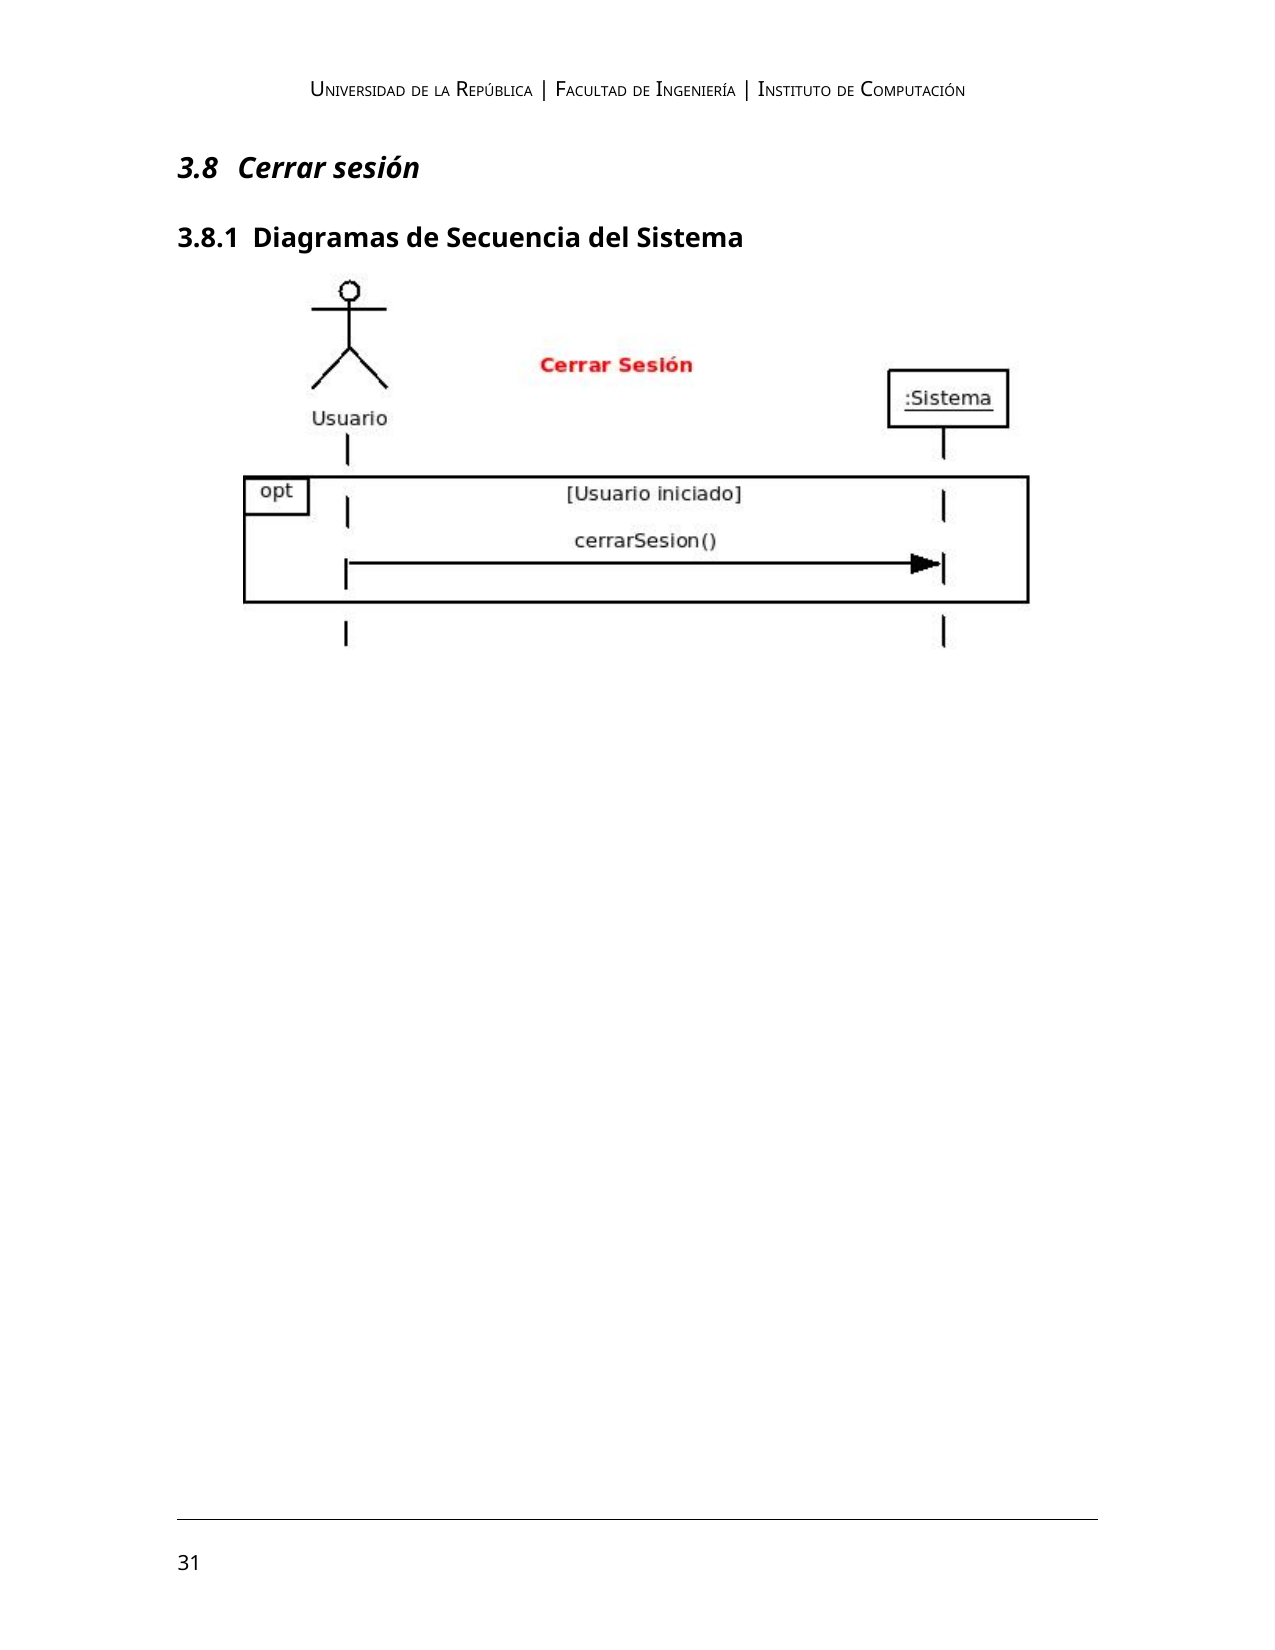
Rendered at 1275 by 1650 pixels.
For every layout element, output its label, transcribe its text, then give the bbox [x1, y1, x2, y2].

subtitle Diagramas de Secuencia del Sistema [177, 219, 1098, 256]
subtitle Cerrar sesión [177, 148, 1098, 187]
picture [243, 261, 1033, 662]
